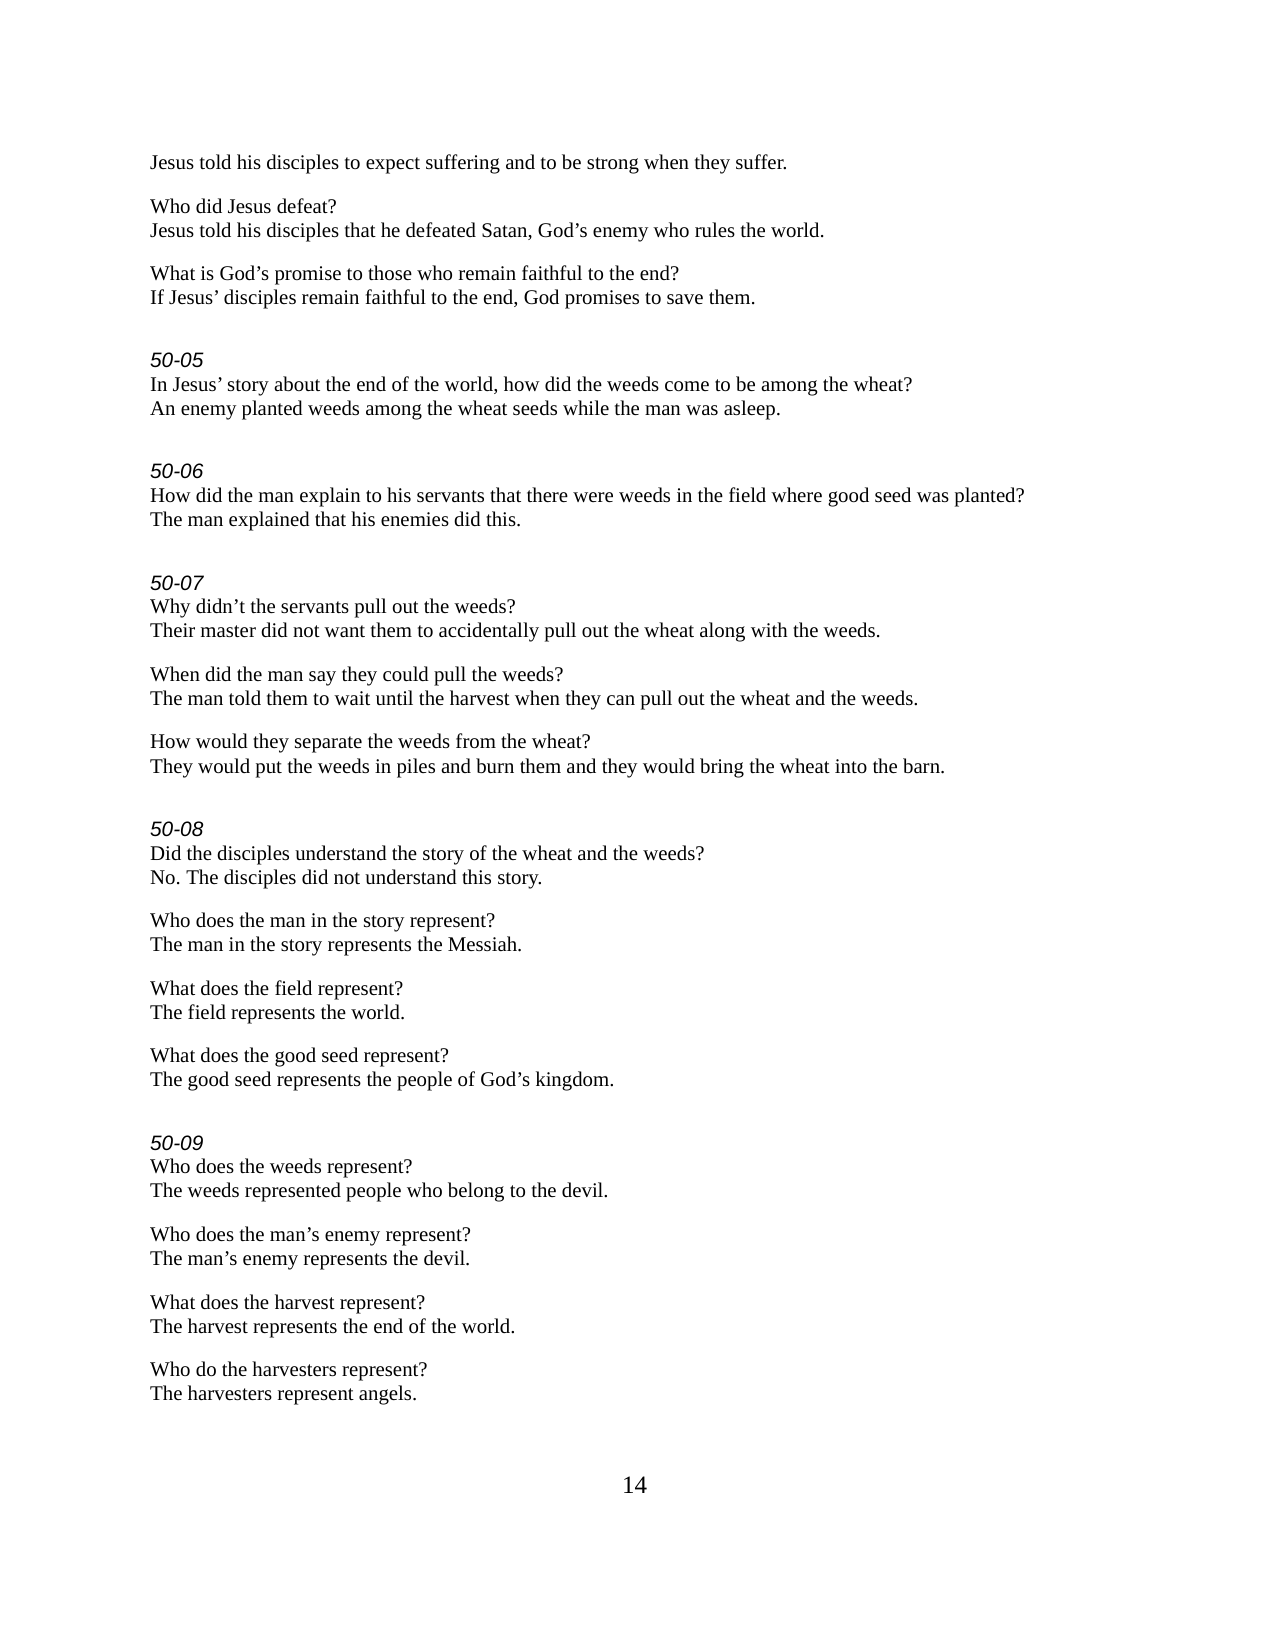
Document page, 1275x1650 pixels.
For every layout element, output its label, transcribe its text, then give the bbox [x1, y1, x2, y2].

text Who does the man’s enemy represent? The man’s enemy represents the devil. [150, 1222, 1125, 1270]
text Why didn’t the servants pull out the weeds? Their master did not want them to accidentally pull out the wheat along with the weeds. [150, 594, 1125, 642]
subtitle 50-07 [150, 570, 1125, 594]
text Who does the weeds represent? The weeds represented people who belong to the devil. [150, 1154, 1125, 1202]
subtitle 50-09 [150, 1130, 1125, 1154]
subtitle 50-06 [150, 459, 1125, 483]
text Jesus told his disciples to expect suffering and to be strong when they suffer. [150, 150, 1125, 174]
text What does the field represent? The field represents the world. [150, 976, 1125, 1024]
text What does the harvest represent? The harvest represents the end of the world. [150, 1289, 1125, 1338]
text How would they separate the weeds from the wheat? They would put the weeds in piles and burn them and they would bring the wheat into the barn. [150, 729, 1125, 778]
text Did the disciples understand the story of the wheat and the weeds? No. The disciples did not understand this story. [150, 841, 1125, 889]
text When did the man say they could pull the weeds? The man told them to wait until the harvest when they can pull out the wheat and the weeds. [150, 662, 1125, 710]
text Who did Jesus defeat? Jesus told his disciples that he defeated Satan, God’s enemy who rules the world. [150, 193, 1125, 242]
text How did the man explain to his servants that there were weeds in the field where good seed was planted? The man explained that his enemies did this. [150, 483, 1125, 531]
subtitle 50-05 [150, 348, 1125, 372]
text Who does the man in the story represent? The man in the story represents the Messiah. [150, 908, 1125, 956]
text In Jesus’ story about the end of the world, how did the weeds come to be among the wheat? An enemy planted weeds among the wheat seeds while the man was asleep. [150, 372, 1125, 420]
subtitle 50-08 [150, 817, 1125, 841]
text What is God’s promise to those who remain faithful to the end? If Jesus’ disciples remain faithful to the end, God promises to save them. [150, 261, 1125, 309]
text Who do the harvesters represent? The harvesters represent angels. [150, 1357, 1125, 1405]
text What does the good seed represent? The good seed represents the people of God’s kingdom. [150, 1043, 1125, 1091]
